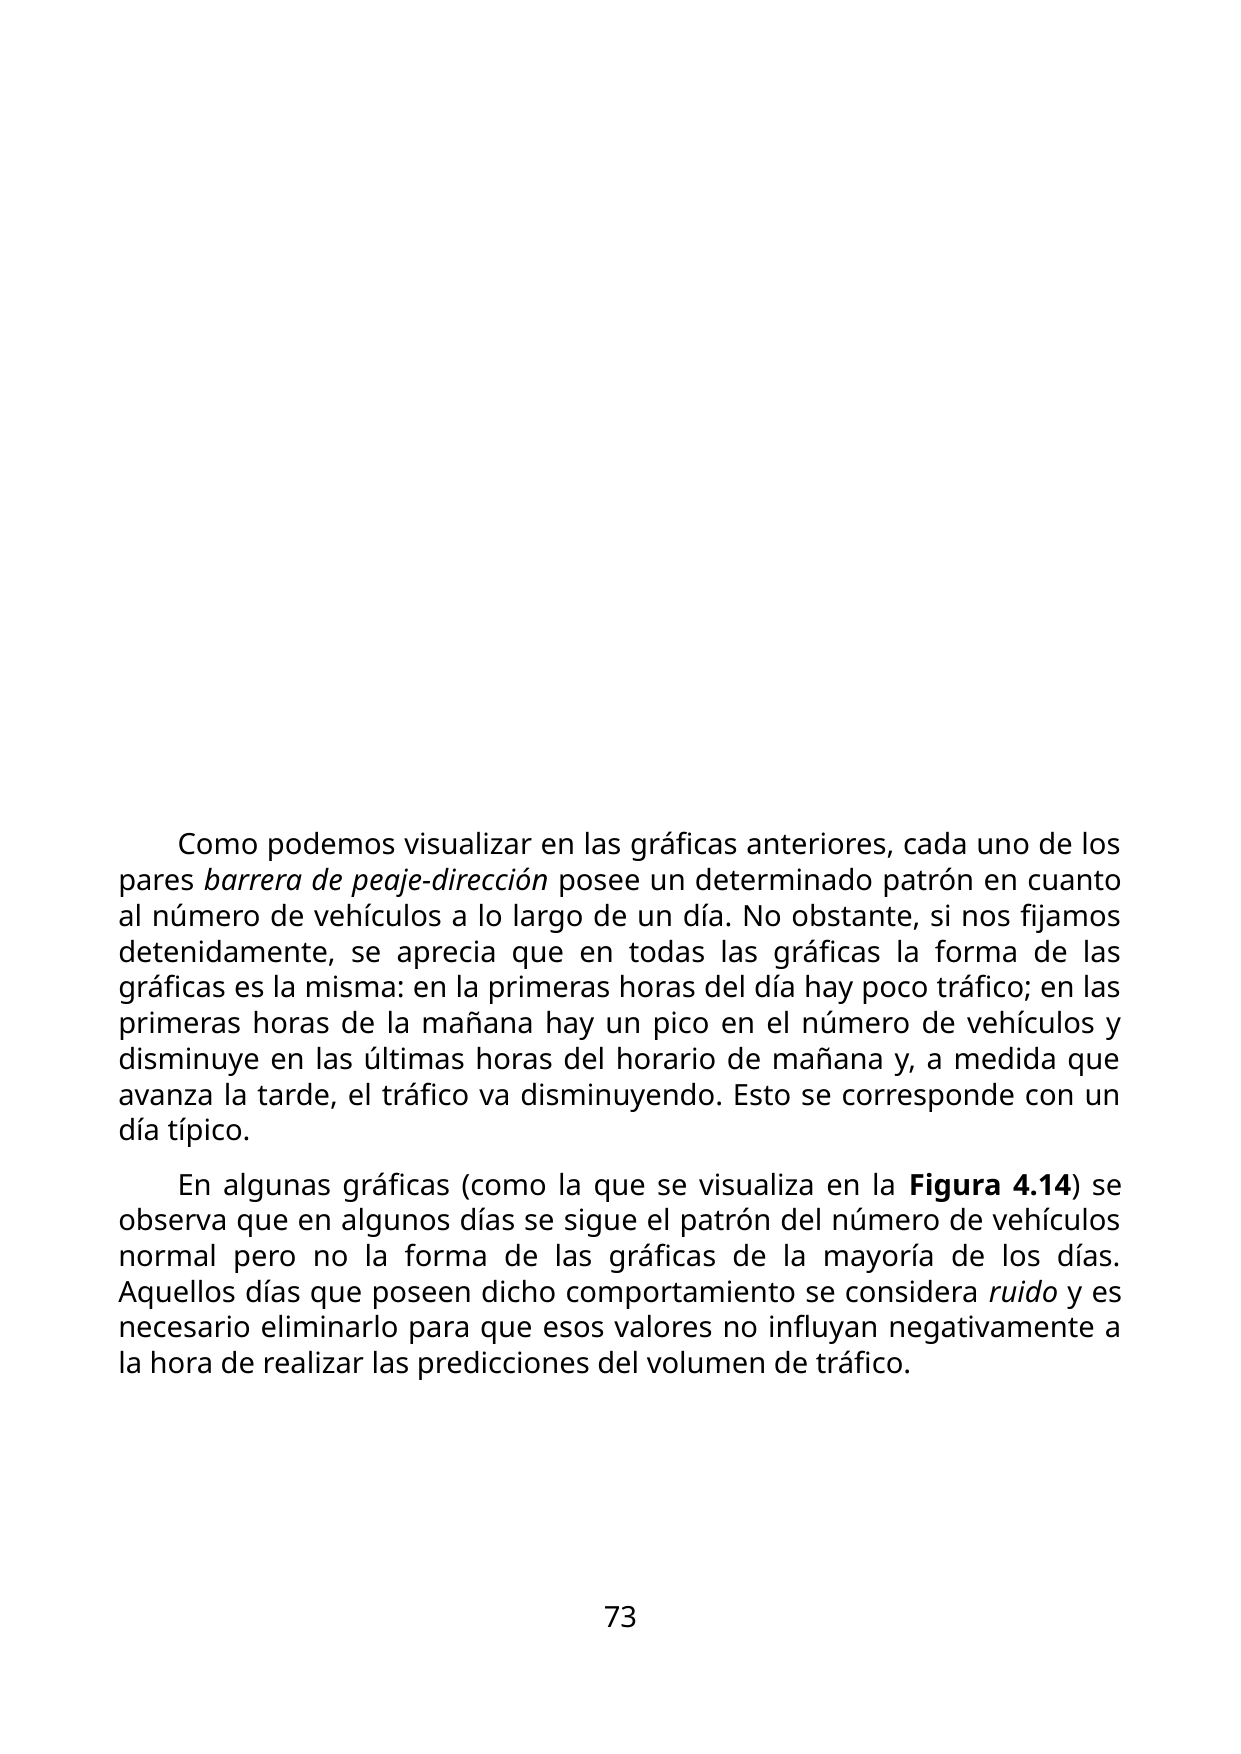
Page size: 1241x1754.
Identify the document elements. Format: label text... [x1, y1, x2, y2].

text Como podemos visualizar en las gráficas anteriores, cada uno de los pares barrera de peaje-dirección posee un determinado patrón en cuanto al número de vehículos a lo largo de un día. No obstante, si nos fijamos detenidamente, se aprecia que en todas las gráficas la forma de las gráficas es la misma: en la primeras horas del día hay poco tráfico; en las primeras horas de la mañana hay un pico en el número de vehículos y disminuye en las últimas horas del horario de mañana y, a medida que avanza la tarde, el tráfico va disminuyendo. Esto se corresponde con un día típico. [118, 824, 1122, 1149]
text En algunas gráficas (como la que se visualiza en la Figura 4.14) se observa que en algunos días se sigue el patrón del número de vehículos normal pero no la forma de las gráficas de la mayoría de los días. Aquellos días que poseen dicho comportamiento se considera ruido y es necesario eliminarlo para que esos valores no influyan negativamente a la hora de realizar las predicciones del volumen de tráfico. [118, 1164, 1122, 1382]
